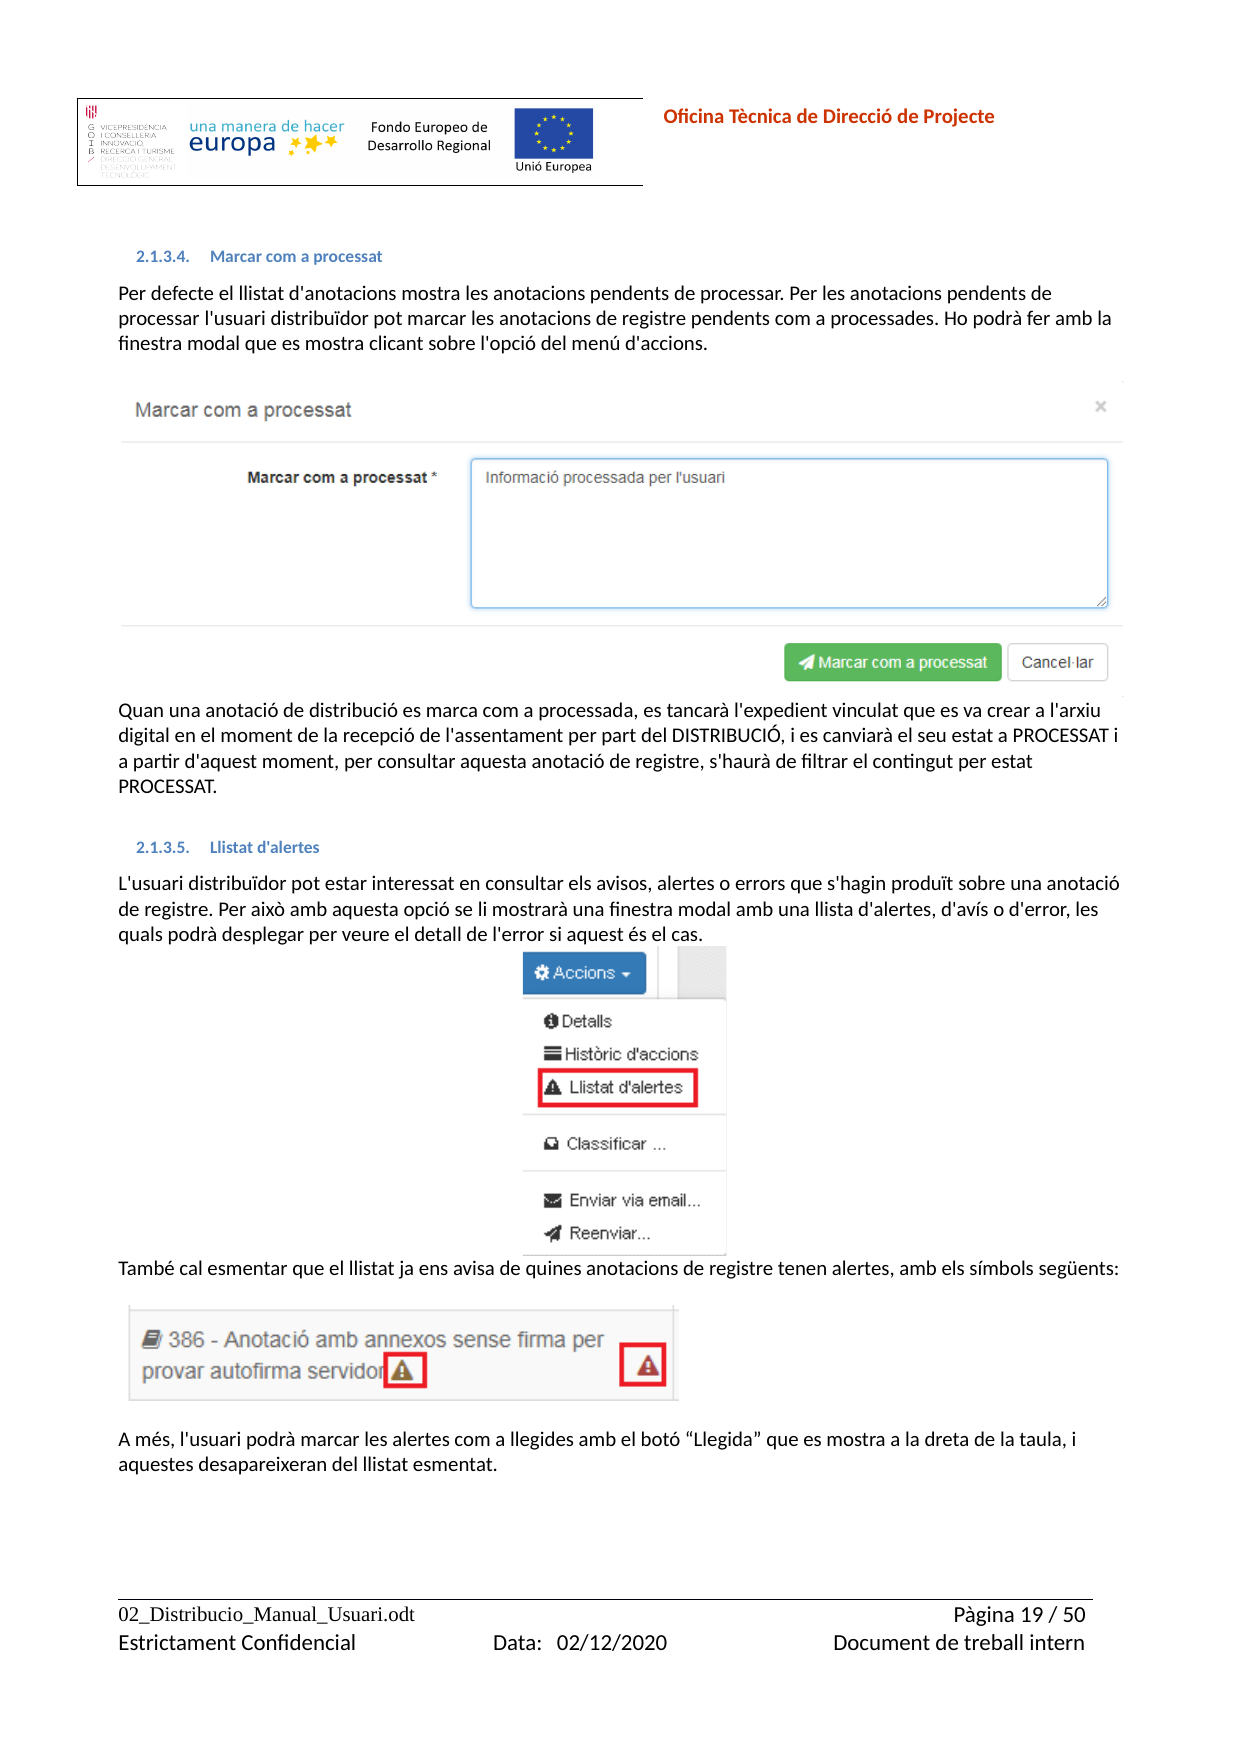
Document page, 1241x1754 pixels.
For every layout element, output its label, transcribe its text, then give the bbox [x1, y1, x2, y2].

subtitle Marcar com a processat [136, 246, 1122, 267]
picture [121, 381, 1124, 697]
text També cal esmentar que el llistat ja ens avisa de quines anotacions de registre tenen alertes, amb els símbols següents: [118, 1229, 1122, 1280]
text L'usuari distribuïdor pot estar interessat en consultar els avisos, alertes o errors que s'hagin produït sobre una anotació de registre. Per això amb aquesta opció se li mostrarà una finestra modal amb una llista d'alertes, d'avís o d'error, les quals podrà desplegar per veure el detall de l'error si aquest és el cas. [118, 871, 1122, 947]
text Quan una anotació de distribució es marca com a processada, es tancarà l'expedient vinculat que es va crear a l'arxiu digital en el moment de la recepció de l'assentament per part del DISTRIBUCIÓ, i es canviarà el seu estat a PROCESSAT i a partir d'aquest moment, per consultar aquesta anotació de registre, s'haurà de filtrar el contingut per estat PROCESSAT. [118, 697, 1122, 799]
text A més, l'usuari podrà marcar les alertes com a llegides amb el botó “Llegida” que es mostra a la dreta de la taula, i aquestes desapareixeran del llistat esmentat. [118, 1426, 1122, 1477]
picture [522, 946, 727, 1256]
picture [187, 103, 599, 180]
text Per defecte el llistat d'anotacions mostra les anotacions pendents de processar. Per les anotacions pendents de processar l'usuari distribuïdor pot marcar les anotacions de registre pendents com a processades. Ho podrà fer amb la finestra modal que es mostra clicant sobre l'opció del menú d'accions. [118, 280, 1122, 356]
picture [82, 103, 181, 180]
subtitle Llistat d'alertes [136, 837, 1122, 858]
picture [121, 1305, 679, 1401]
